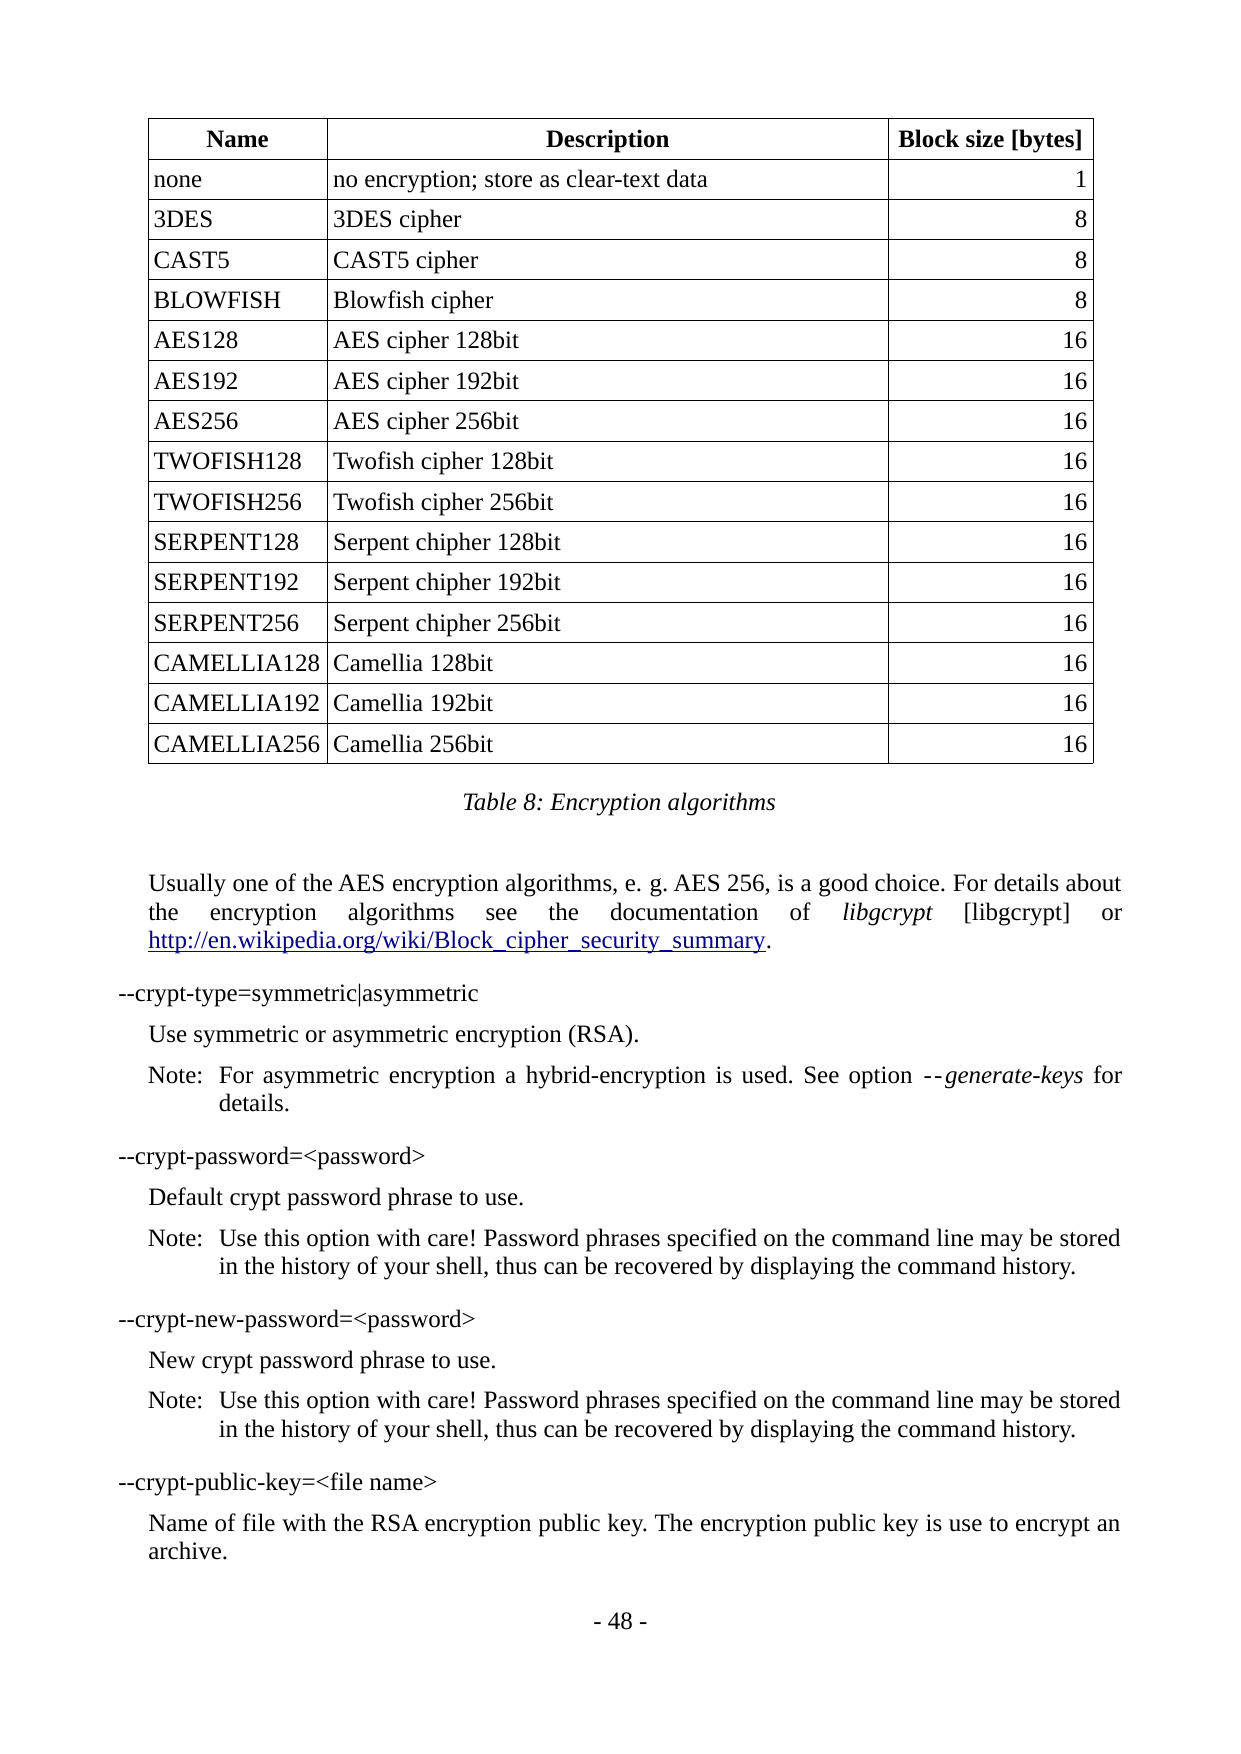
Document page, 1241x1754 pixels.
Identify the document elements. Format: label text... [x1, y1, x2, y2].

table_header Block size [bytes] [889, 119, 1093, 158]
table_cell 3DES cipher [328, 200, 888, 239]
table_cell AES cipher 256bit [328, 401, 888, 441]
text Note: Use this option with care! Password phrases specified on the command line may be stored in the history of your shell, thus can be recovered by displaying the command history. [148, 1386, 1122, 1443]
title --crypt-type=symmetric|asymmetric [118, 978, 1122, 1007]
table_cell 16 [889, 361, 1093, 400]
table_cell 3DES [149, 200, 327, 239]
table_cell AES cipher 192bit [328, 361, 888, 400]
table_header Name [149, 119, 327, 158]
table_cell Serpent chipher 256bit [328, 603, 888, 642]
table_cell AES cipher 128bit [328, 321, 888, 360]
table_cell 8 [889, 240, 1093, 279]
text Use symmetric or asymmetric encryption (RSA). [148, 1019, 1122, 1048]
table_cell 16 [889, 401, 1093, 441]
text Usually one of the AES encryption algorithms, e. g. AES 256, is a good choice. For details about the encryption algorithms see the documentation of libgcrypt [libgcrypt] or http://en.wikipedia.org/wiki/Block_cipher_security_summary. [148, 868, 1122, 954]
title --crypt-password=<password> [118, 1141, 1122, 1170]
table_cell Serpent chipher 128bit [328, 522, 888, 562]
table_cell CAMELLIA256 [149, 724, 327, 763]
table_cell Camellia 192bit [328, 684, 888, 723]
table_cell TWOFISH128 [149, 442, 327, 481]
table_cell 1 [889, 160, 1093, 199]
table_cell CAMELLIA192 [149, 684, 327, 723]
table_cell 16 [889, 724, 1093, 763]
table_cell SERPENT256 [149, 603, 327, 642]
table_header Description [328, 119, 888, 158]
table_cell AES256 [149, 401, 327, 441]
table_cell 16 [889, 643, 1093, 682]
table_cell SERPENT128 [149, 522, 327, 562]
table_cell no encryption; store as clear-text data [328, 160, 888, 199]
table_cell CAMELLIA128 [149, 643, 327, 682]
table_cell 16 [889, 321, 1093, 360]
text Note: Use this option with care! Password phrases specified on the command line may be stored in the history of your shell, thus can be recovered by displaying the command history. [148, 1223, 1122, 1280]
table_cell AES192 [149, 361, 327, 400]
table_cell Twofish cipher 256bit [328, 482, 888, 521]
table_cell 8 [889, 200, 1093, 239]
table_cell Camellia 128bit [328, 643, 888, 682]
table_cell TWOFISH256 [149, 482, 327, 521]
table_cell 16 [889, 563, 1093, 602]
text Table 8: Encryption algorithms [118, 787, 1122, 816]
table_cell 16 [889, 482, 1093, 521]
title --crypt-public-key=<file name> [118, 1467, 1122, 1496]
table_cell Camellia 256bit [328, 724, 888, 763]
table_cell AES128 [149, 321, 327, 360]
table_cell 16 [889, 603, 1093, 642]
table_cell Twofish cipher 128bit [328, 442, 888, 481]
table_cell 16 [889, 522, 1093, 562]
table_cell 16 [889, 684, 1093, 723]
table_cell Blowfish cipher [328, 280, 888, 320]
table_cell Serpent chipher 192bit [328, 563, 888, 602]
table_cell BLOWFISH [149, 280, 327, 320]
table_cell CAST5 cipher [328, 240, 888, 279]
table_cell none [149, 160, 327, 199]
text Note: For asymmetric encryption a hybrid-encryption is used. See option ‑‑generate-keys for details. [148, 1060, 1122, 1117]
text Name of file with the RSA encryption public key. The encryption public key is use to encrypt an archive. [148, 1508, 1122, 1565]
table_cell 16 [889, 442, 1093, 481]
text Default crypt password phrase to use. [148, 1182, 1122, 1211]
title --crypt-new-password=<password> [118, 1304, 1122, 1333]
table_cell CAST5 [149, 240, 327, 279]
text New crypt password phrase to use. [148, 1345, 1122, 1373]
table_cell SERPENT192 [149, 563, 327, 602]
table_cell 8 [889, 280, 1093, 320]
